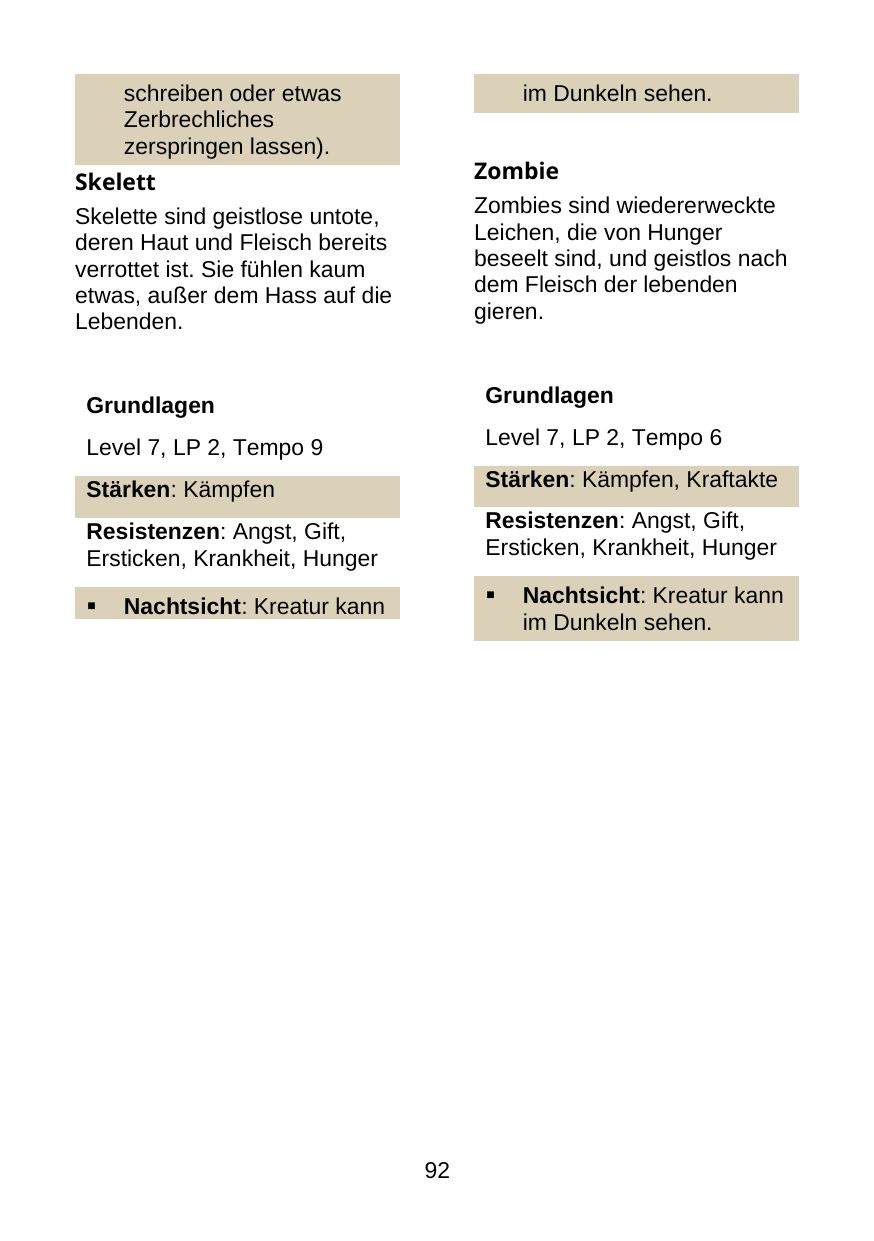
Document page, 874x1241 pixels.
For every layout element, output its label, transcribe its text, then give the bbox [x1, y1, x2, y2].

table_cell Nachtsicht: Kreatur kann im Dunkeln sehen. [474, 576, 799, 641]
text Zombies sind wiedererweckte Leichen, die von Hunger beseelt sind, und geistlos nach dem Fleisch der lebenden gieren. [474, 192, 799, 324]
table_cell schreiben oder etwas Zerbrechliches zerspringen lassen). [75, 74, 400, 165]
table_header Grundlagen Level 7, LP 2, Tempo 6 [474, 382, 799, 466]
table_cell Resistenzen: Angst, Gift, Ersticken, Krankheit, Hunger [75, 518, 400, 587]
table_cell Stärken: Kämpfen, Kraftakte [474, 466, 799, 507]
table_cell Stärken: Kämpfen [75, 476, 400, 518]
table_header Grundlagen Level 7, LP 2, Tempo 9 [75, 392, 400, 476]
subtitle Zombie [474, 155, 799, 186]
table_cell im Dunkeln sehen. [474, 74, 799, 113]
table_cell Nachtsicht: Kreatur kann [75, 587, 400, 619]
text Skelette sind geistlose untote, deren Haut und Fleisch bereits verrottet ist. Sie fühlen kaum etwas, außer dem Hass auf die Lebenden. [75, 203, 400, 335]
table_cell Resistenzen: Angst, Gift, Ersticken, Krankheit, Hunger [474, 508, 799, 576]
subtitle Skelett [75, 165, 400, 197]
